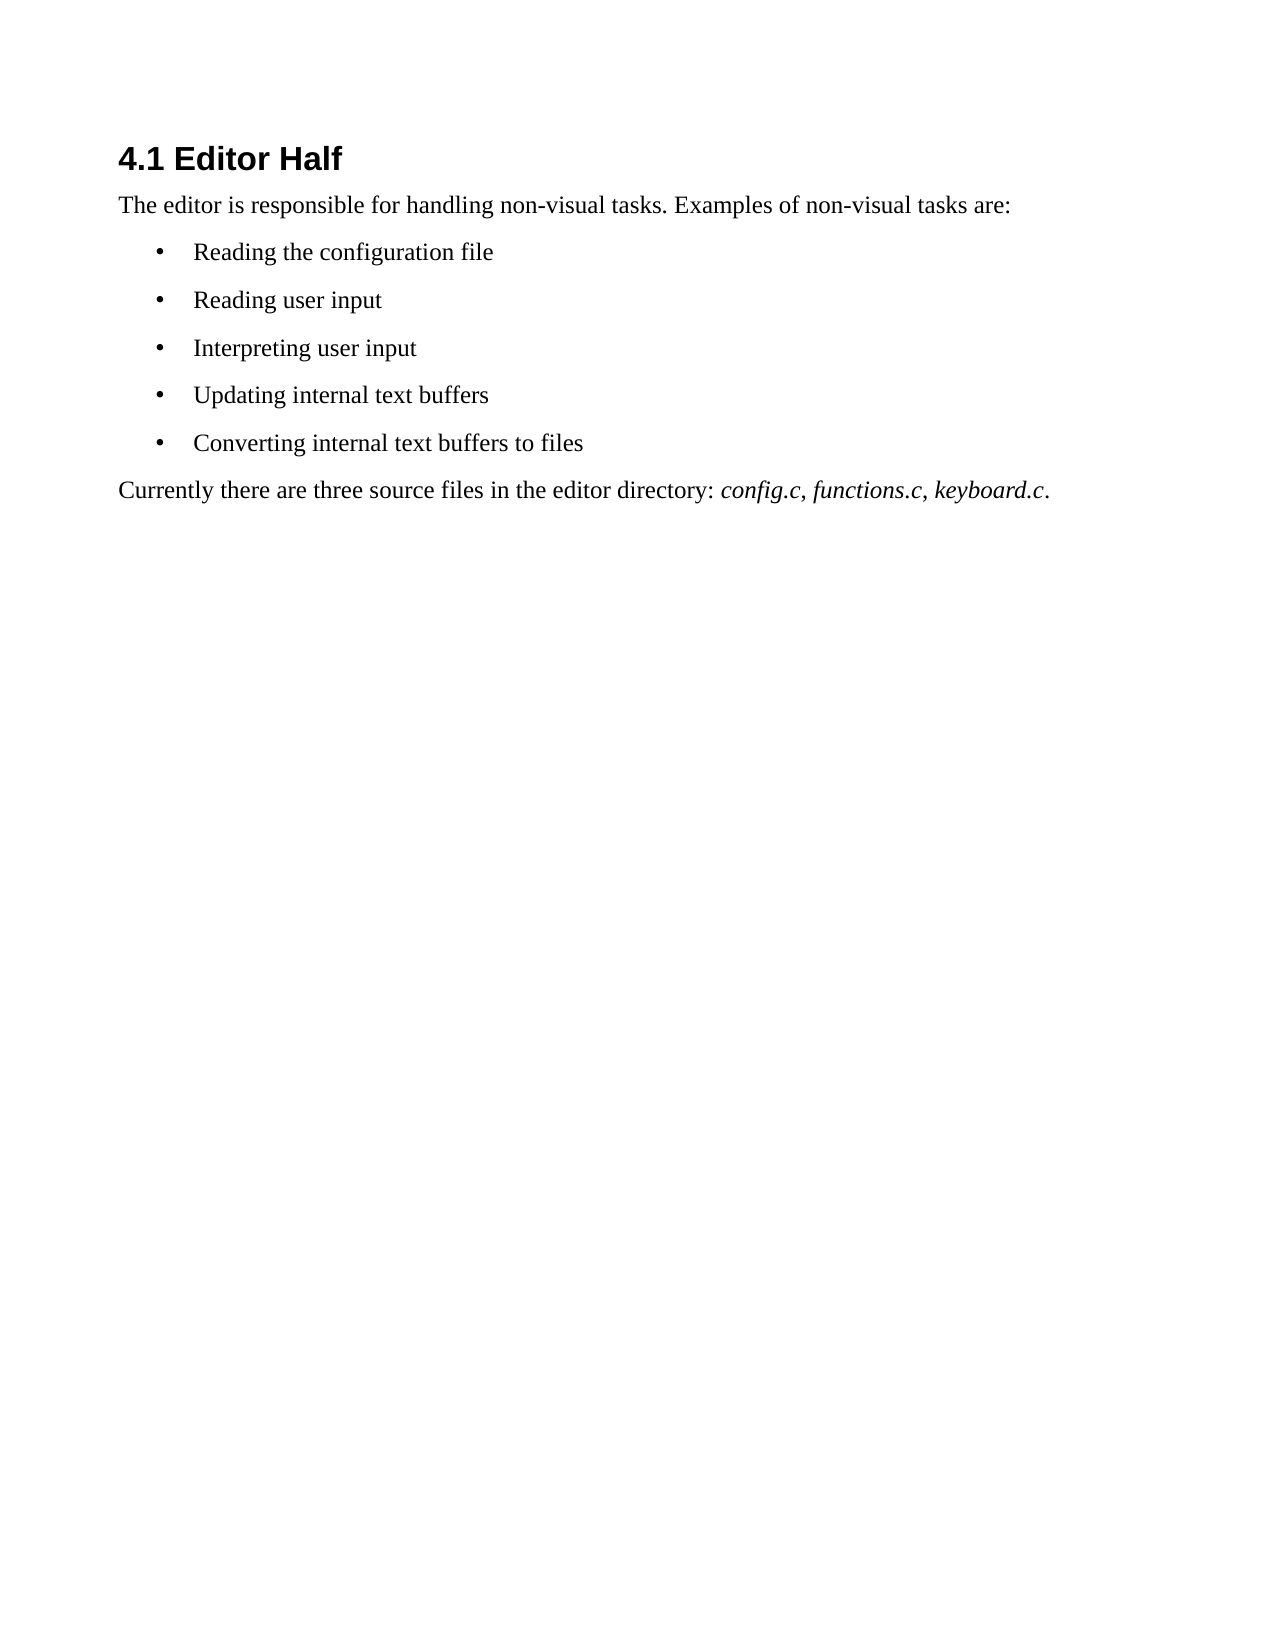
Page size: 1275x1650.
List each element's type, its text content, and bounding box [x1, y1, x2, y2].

text The editor is responsible for handling non-visual tasks. Examples of non-visual tasks are: [118, 190, 1157, 219]
text Currently there are three source files in the editor directory: config.c, functions.c, keyboard.c. [118, 476, 1157, 504]
list Reading the configuration file [156, 237, 1157, 266]
list Interpreting user input [156, 333, 1157, 361]
list Updating internal text buffers [156, 380, 1157, 409]
subtitle 4.1 Editor Half [118, 139, 1157, 177]
list Converting internal text buffers to files [156, 428, 1157, 457]
list Reading user input [156, 285, 1157, 314]
